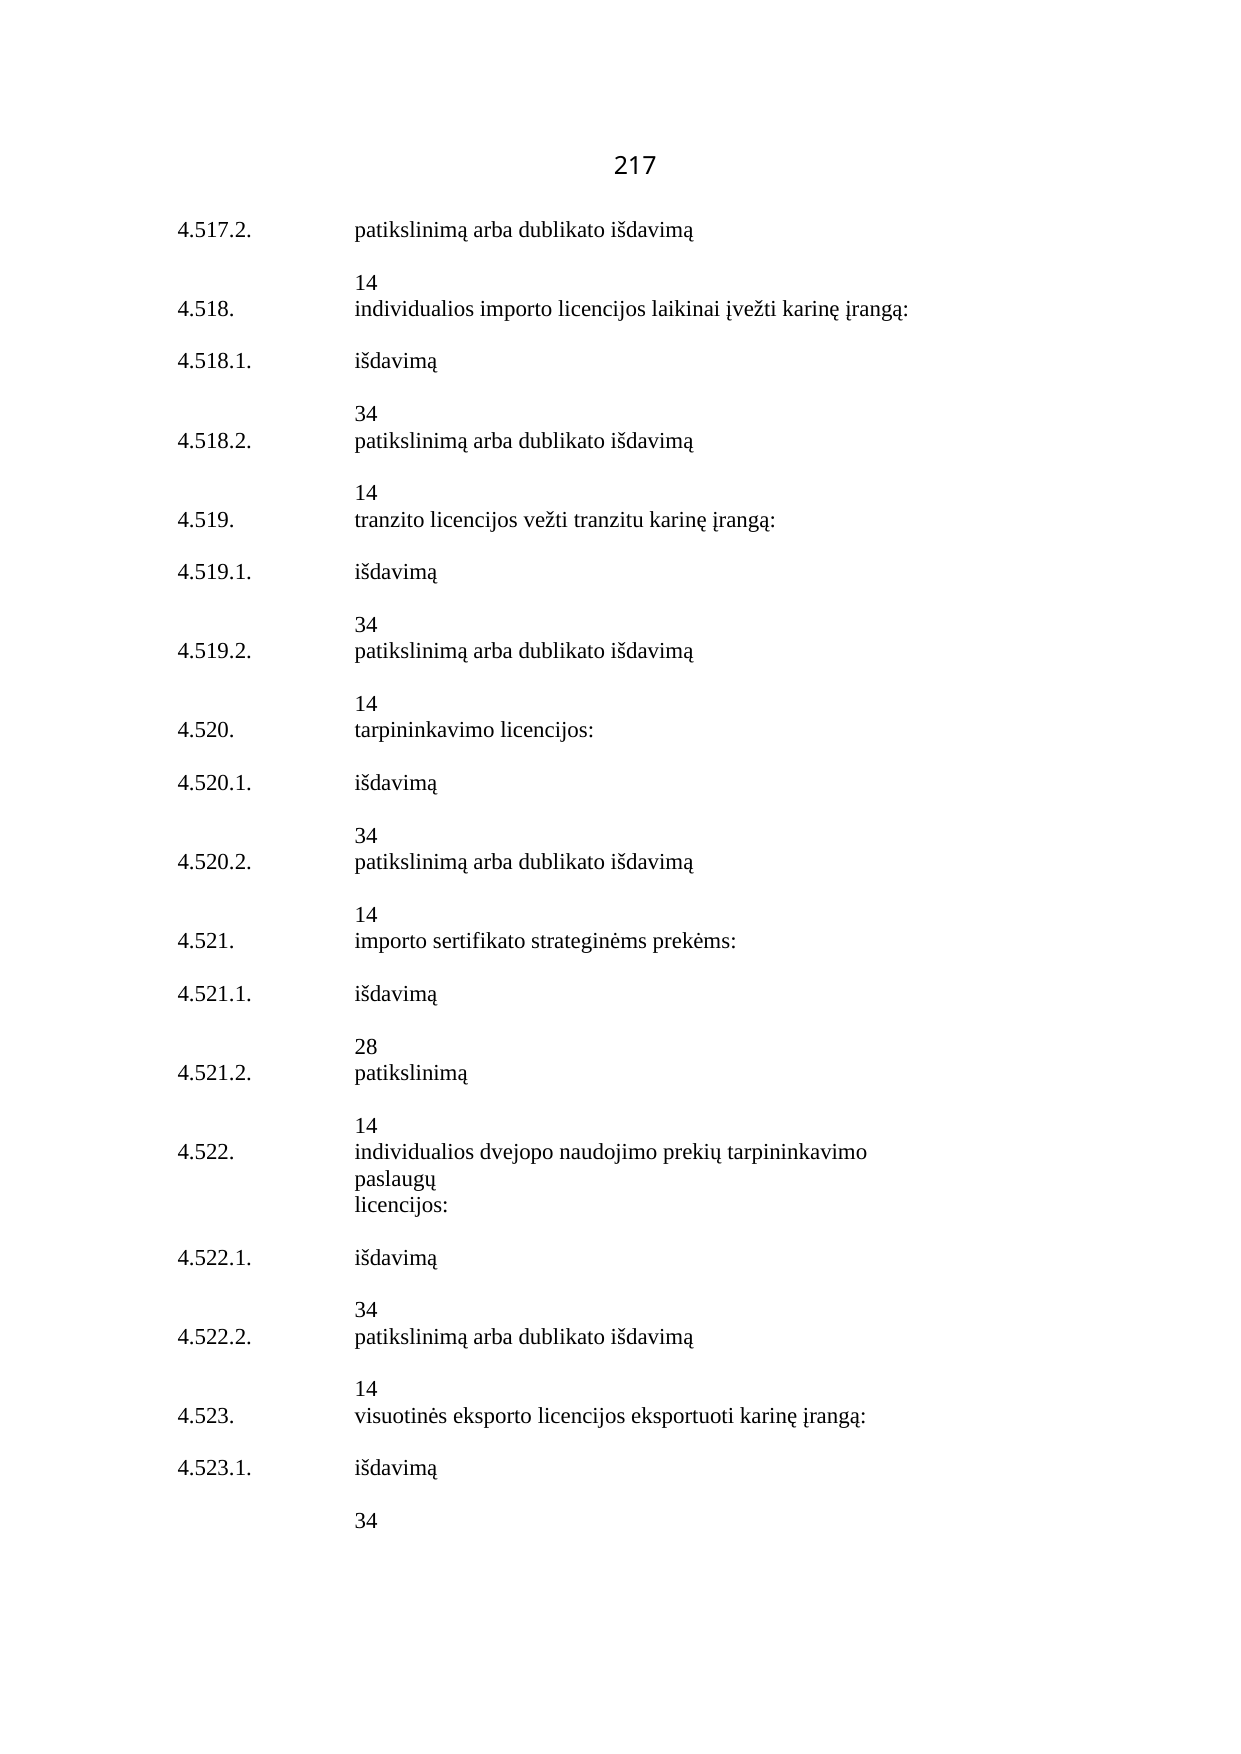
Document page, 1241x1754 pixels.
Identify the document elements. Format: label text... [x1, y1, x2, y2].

text 4.520. tarpininkavimo licencijos: [177, 717, 945, 769]
text 4.519.2. patikslinimą arba dublikato išdavimą 14 [177, 637, 945, 717]
text 4.523. visuotinės eksporto licencijos eksportuoti karinę įrangą: [177, 1402, 945, 1454]
text 4.523.1. išdavimą 34 [177, 1454, 945, 1533]
text 4.521.1. išdavimą 28 [177, 980, 945, 1059]
text 4.518. individualios importo licencijos laikinai įvežti karinę įrangą: [177, 295, 945, 348]
text 4.522. individualios dvejopo naudojimo prekių tarpininkavimo paslaugų [177, 1138, 945, 1191]
text 4.522.1. išdavimą 34 [177, 1244, 945, 1323]
text 4.518.2. patikslinimą arba dublikato išdavimą 14 [177, 427, 945, 506]
text 4.521.2. patikslinimą 14 [177, 1059, 945, 1138]
text 4.522.2. patikslinimą arba dublikato išdavimą 14 [177, 1323, 945, 1402]
text 4.519. tranzito licencijos vežti tranzitu karinę įrangą: [177, 506, 945, 558]
text licencijos: [354, 1191, 945, 1244]
text 4.520.2. patikslinimą arba dublikato išdavimą 14 [177, 848, 945, 927]
text 4.517.2. patikslinimą arba dublikato išdavimą 14 [177, 216, 945, 295]
text 4.521. importo sertifikato strateginėms prekėms: [177, 927, 945, 980]
text 4.519.1. išdavimą 34 [177, 558, 945, 637]
text 4.520.1. išdavimą 34 [177, 769, 945, 848]
text 4.518.1. išdavimą 34 [177, 348, 945, 427]
